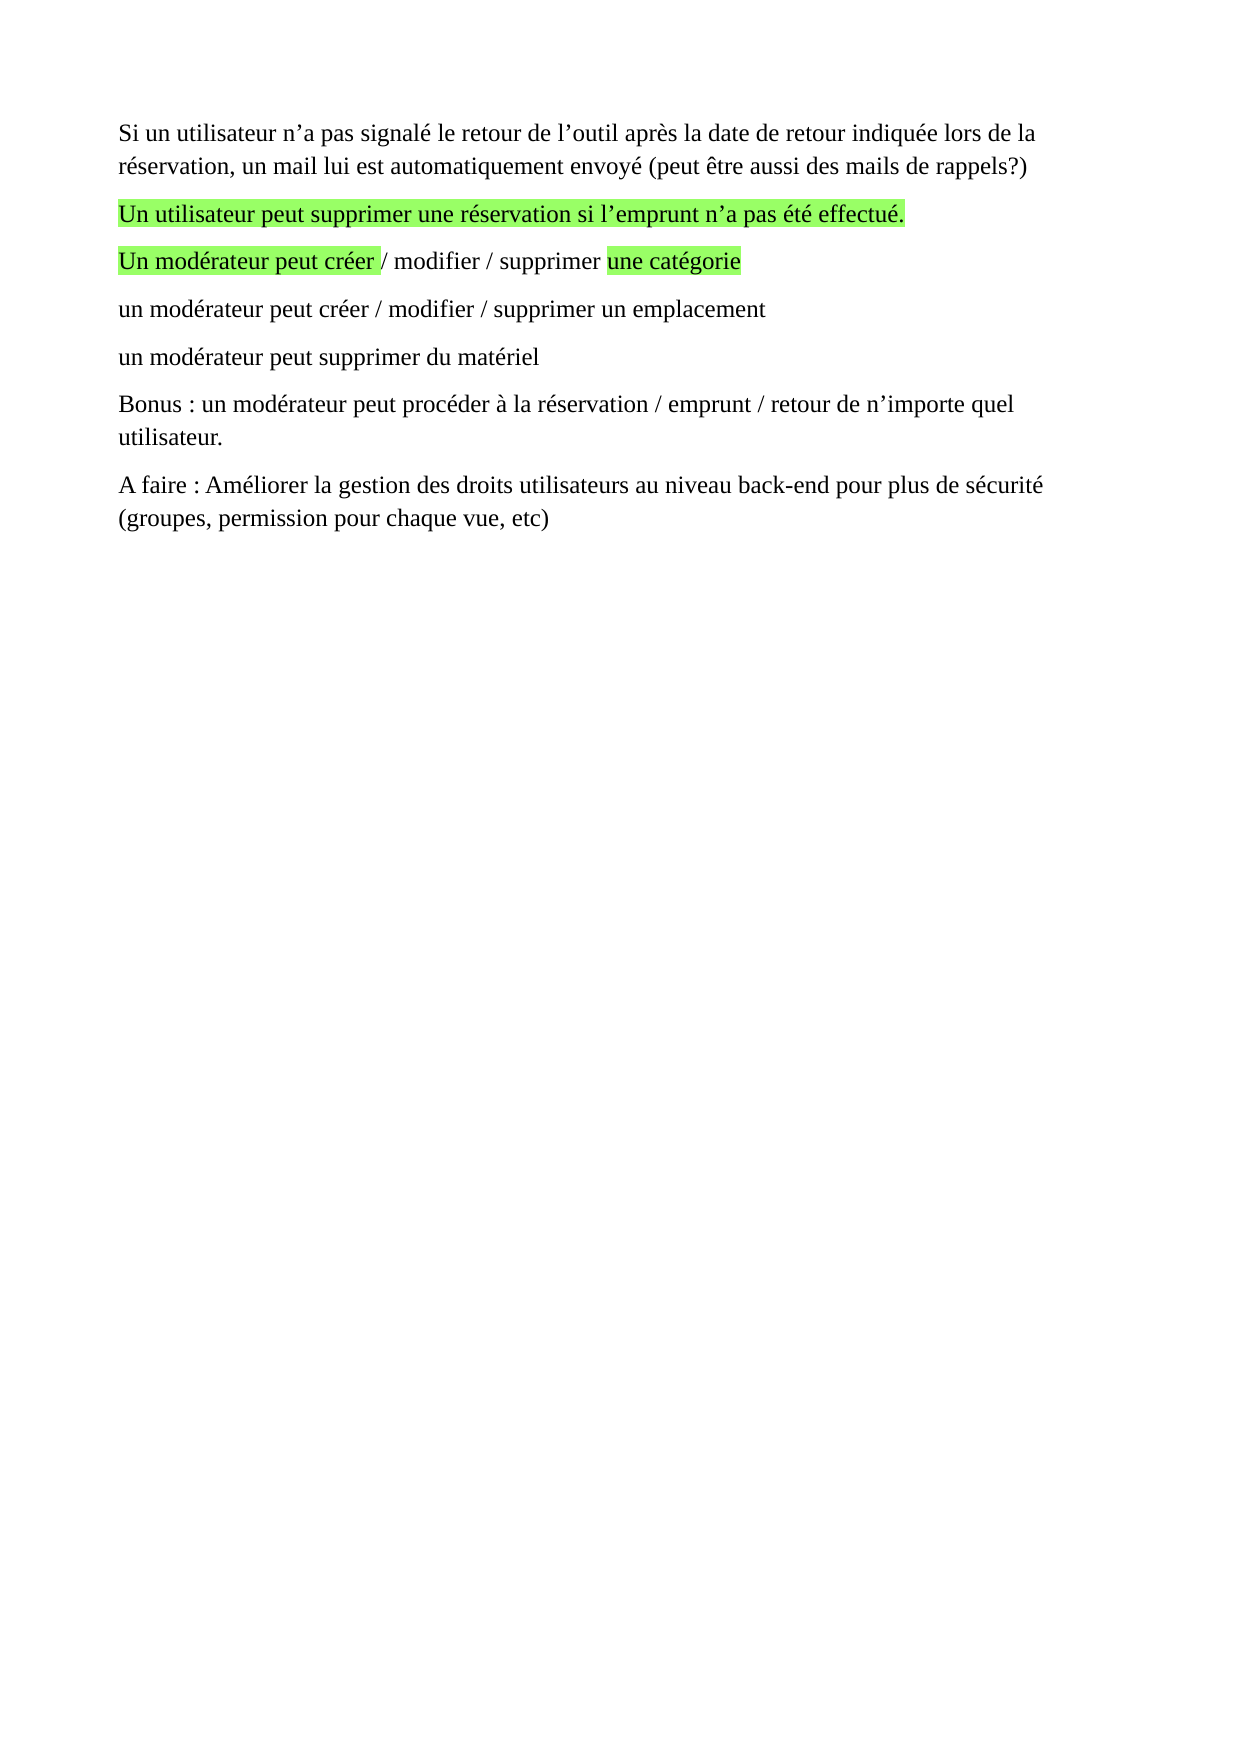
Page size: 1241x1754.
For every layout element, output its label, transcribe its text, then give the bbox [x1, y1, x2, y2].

text A faire : Améliorer la gestion des droits utilisateurs au niveau back-end pour plus de sécurité (groupes, permission pour chaque vue, etc) [118, 470, 1122, 532]
text un modérateur peut créer / modifier / supprimer un emplacement [118, 294, 1122, 323]
text un modérateur peut supprimer du matériel [118, 342, 1122, 370]
text Bonus : un modérateur peut procéder à la réservation / emprunt / retour de n’importe quel utilisateur. [118, 389, 1122, 451]
text Un utilisateur peut supprimer une réservation si l’emprunt n’a pas été effectué. [118, 199, 1122, 227]
text Si un utilisateur n’a pas signalé le retour de l’outil après la date de retour indiquée lors de la réservation, un mail lui est automatiquement envoyé (peut être aussi des mails de rappels?) [118, 118, 1122, 180]
text Un modérateur peut créer / modifier / supprimer une catégorie [118, 246, 1122, 275]
